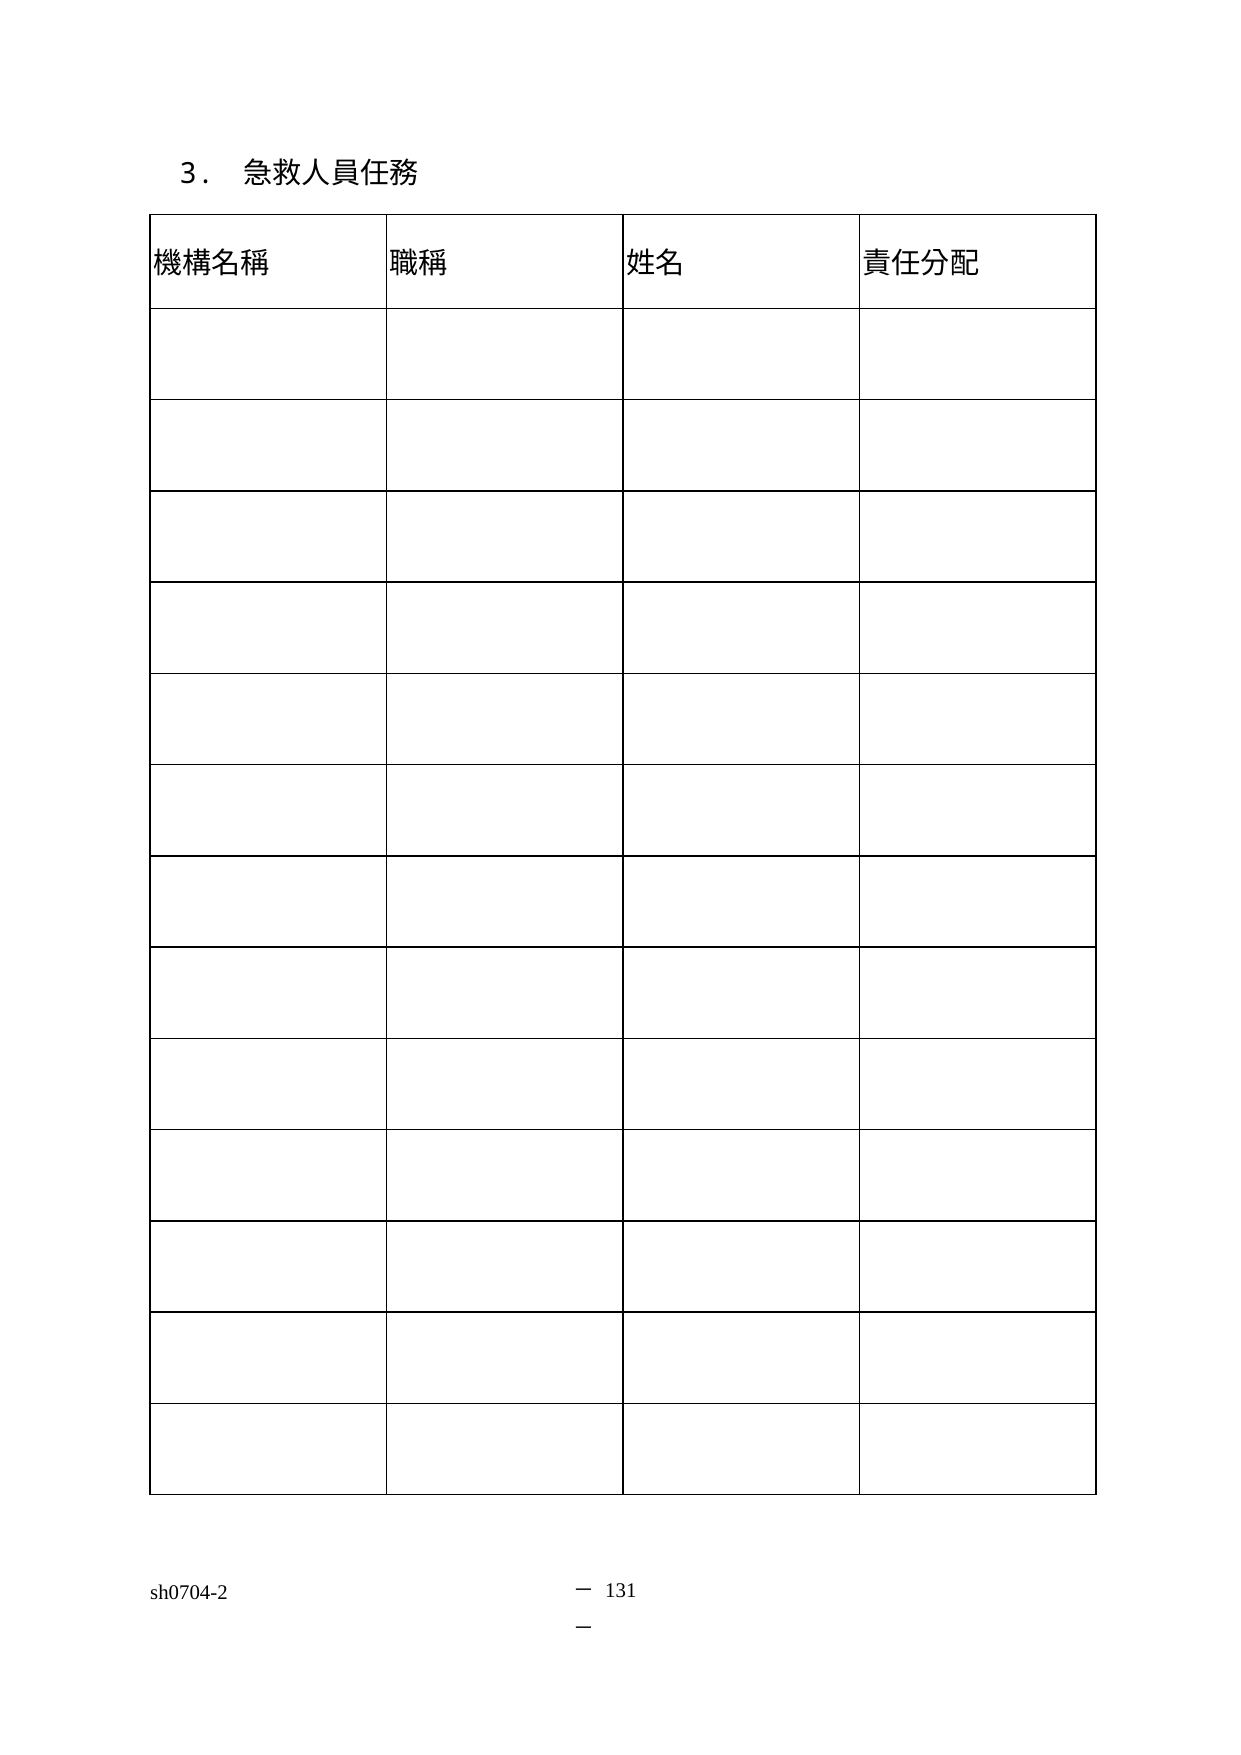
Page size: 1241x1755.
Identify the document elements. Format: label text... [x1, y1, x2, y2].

table_cell [624, 400, 859, 490]
table_cell [151, 492, 386, 581]
table_cell [387, 1404, 622, 1494]
table_cell [387, 674, 622, 764]
table_cell [151, 948, 386, 1037]
table_cell [860, 583, 1095, 672]
table_cell [624, 583, 859, 672]
table_cell [151, 1130, 386, 1220]
table_cell [860, 1039, 1095, 1129]
table_cell [624, 1313, 859, 1402]
table_cell [860, 1404, 1095, 1494]
table_cell [151, 674, 386, 764]
table_header 責任分配 [860, 215, 1095, 307]
table_cell [387, 1222, 622, 1311]
table_cell [387, 583, 622, 672]
table_cell [151, 857, 386, 946]
table_cell [387, 948, 622, 1037]
table_cell [860, 857, 1095, 946]
table_cell [387, 400, 622, 490]
table_cell [624, 1404, 859, 1494]
table_cell [860, 674, 1095, 764]
table_cell [624, 948, 859, 1037]
table_cell [860, 400, 1095, 490]
table_cell [860, 309, 1095, 399]
table_cell [624, 674, 859, 764]
table_cell [151, 583, 386, 672]
table_cell [860, 1222, 1095, 1311]
table_cell [387, 1039, 622, 1129]
table_cell [387, 857, 622, 946]
table_cell [151, 309, 386, 399]
table_cell [624, 1130, 859, 1220]
table_cell [860, 765, 1095, 855]
table_cell [387, 492, 622, 581]
table_header 機構名稱 [151, 215, 386, 307]
table_cell [151, 1039, 386, 1129]
table_cell [624, 309, 859, 399]
table_cell [151, 1404, 386, 1494]
table_cell [624, 1222, 859, 1311]
table_cell [624, 765, 859, 855]
table_header 姓名 [624, 215, 859, 307]
table_cell [387, 765, 622, 855]
table_cell [387, 1130, 622, 1220]
table_cell [151, 1222, 386, 1311]
table_cell [624, 1039, 859, 1129]
table_cell [151, 765, 386, 855]
table_cell [624, 492, 859, 581]
table_cell [151, 400, 386, 490]
table_header 職稱 [387, 215, 622, 307]
text 3. 急救人員任務 [150, 150, 1090, 192]
table_cell [860, 492, 1095, 581]
table_cell [624, 857, 859, 946]
table_cell [860, 948, 1095, 1037]
table_cell [387, 309, 622, 399]
table_cell [860, 1130, 1095, 1220]
table_cell [387, 1313, 622, 1402]
table_cell [151, 1313, 386, 1402]
table_cell [860, 1313, 1095, 1402]
